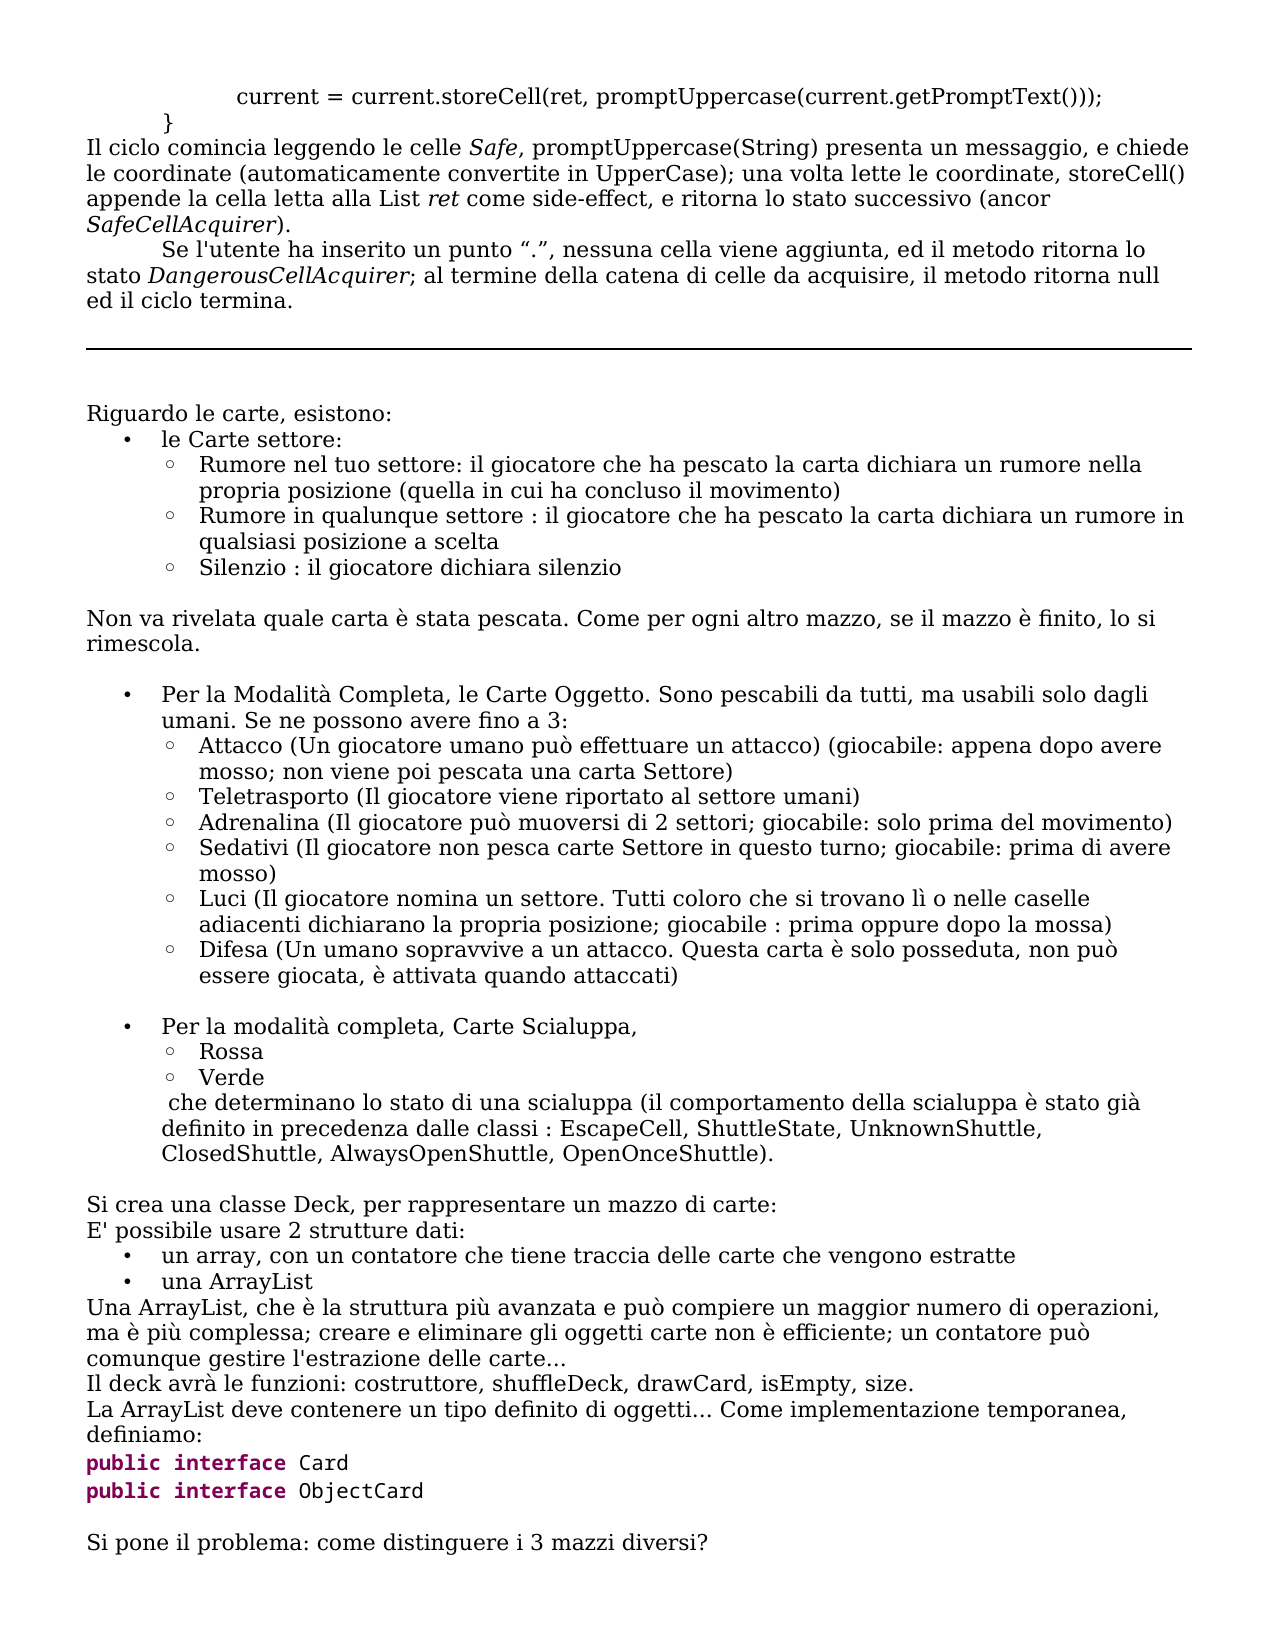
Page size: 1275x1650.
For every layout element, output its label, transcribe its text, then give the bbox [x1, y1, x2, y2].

list Rumore nel tuo settore: il giocatore che ha pescato la carta dichiara un rumore nella propria posizione (quella in cui ha concluso il movimento) [161, 452, 1192, 503]
list Verde [161, 1065, 1192, 1091]
list un array, con un contatore che tiene traccia delle carte che vengono estratte [123, 1244, 1192, 1269]
list le Carte settore: [123, 427, 1192, 452]
list che determinano lo stato di una scialuppa (il comportamento della scialuppa è stato già definito in precedenza dalle classi : EscapeCell, ShuttleState, UnknownShuttle, ClosedShuttle, AlwaysOpenShuttle, OpenOnceShuttle). [123, 1091, 1192, 1167]
text E' possibile usare 2 strutture dati: [86, 1218, 1192, 1244]
text current = current.storeCell(ret, promptUppercase(current.getPromptText())); [86, 84, 1192, 110]
text Si crea una classe Deck, per rappresentare un mazzo di carte: [86, 1193, 1192, 1218]
list una ArrayList [123, 1269, 1192, 1295]
list Teletrasporto (Il giocatore viene riportato al settore umani) [161, 784, 1192, 810]
text Se l'utente ha inserito un punto “.”, nessuna cella viene aggiunta, ed il metodo ritorna lo stato DangerousCellAcquirer; al termine della catena di celle da acquisire, il metodo ritorna null ed il ciclo termina. [86, 237, 1192, 314]
list Difesa (Un umano sopravvive a un attacco. Questa carta è solo posseduta, non può essere giocata, è attivata quando attaccati) [161, 937, 1192, 988]
list Sedativi (Il giocatore non pesca carte Settore in questo turno; giocabile: prima di avere mosso) [161, 835, 1192, 886]
list Rossa [161, 1039, 1192, 1065]
text Si pone il problema: come distinguere i 3 mazzi diversi? [86, 1530, 1192, 1556]
text public interface Card [86, 1448, 1192, 1476]
text Il ciclo comincia leggendo le celle Safe, promptUppercase(String) presenta un messaggio, e chiede le coordinate (automaticamente convertite in UpperCase); una volta lette le coordinate, storeCell() appende la cella letta alla List ret come side-effect, e ritorna lo stato successivo (ancor SafeCellAcquirer). [86, 135, 1192, 237]
list Adrenalina (Il giocatore può muoversi di 2 settori; giocabile: solo prima del movimento) [161, 810, 1192, 835]
list Per la modalità completa, Carte Scialuppa, [123, 1014, 1192, 1039]
text Il deck avrà le funzioni: costruttore, shuffleDeck, drawCard, isEmpty, size. [86, 1371, 1192, 1397]
list Attacco (Un giocatore umano può effettuare un attacco) (giocabile: appena dopo avere mosso; non viene poi pescata una carta Settore) [161, 733, 1192, 784]
list Rumore in qualunque settore : il giocatore che ha pescato la carta dichiara un rumore in qualsiasi posizione a scelta [161, 503, 1192, 554]
text Riguardo le carte, esistono: [86, 401, 1192, 427]
list Per la Modalità Completa, le Carte Oggetto. Sono pescabili da tutti, ma usabili solo dagli umani. Se ne possono avere fino a 3: [123, 682, 1192, 733]
list Silenzio : il giocatore dichiara silenzio [161, 554, 1192, 580]
text La ArrayList deve contenere un tipo definito di oggetti... Come implementazione temporanea, definiamo: [86, 1397, 1192, 1448]
text Non va rivelata quale carta è stata pescata. Come per ogni altro mazzo, se il mazzo è finito, lo si rimescola. [86, 606, 1192, 657]
text Una ArrayList, che è la struttura più avanzata e può compiere un maggior numero di operazioni, ma è più complessa; creare e eliminare gli oggetti carte non è efficiente; un contatore può comunque gestire l'estrazione delle carte... [86, 1295, 1192, 1371]
text } [86, 110, 1192, 135]
list Luci (Il giocatore nomina un settore. Tutti coloro che si trovano lì o nelle caselle adiacenti dichiarano la propria posizione; giocabile : prima oppure dopo la mossa) [161, 886, 1192, 937]
text public interface ObjectCard [86, 1476, 1192, 1505]
